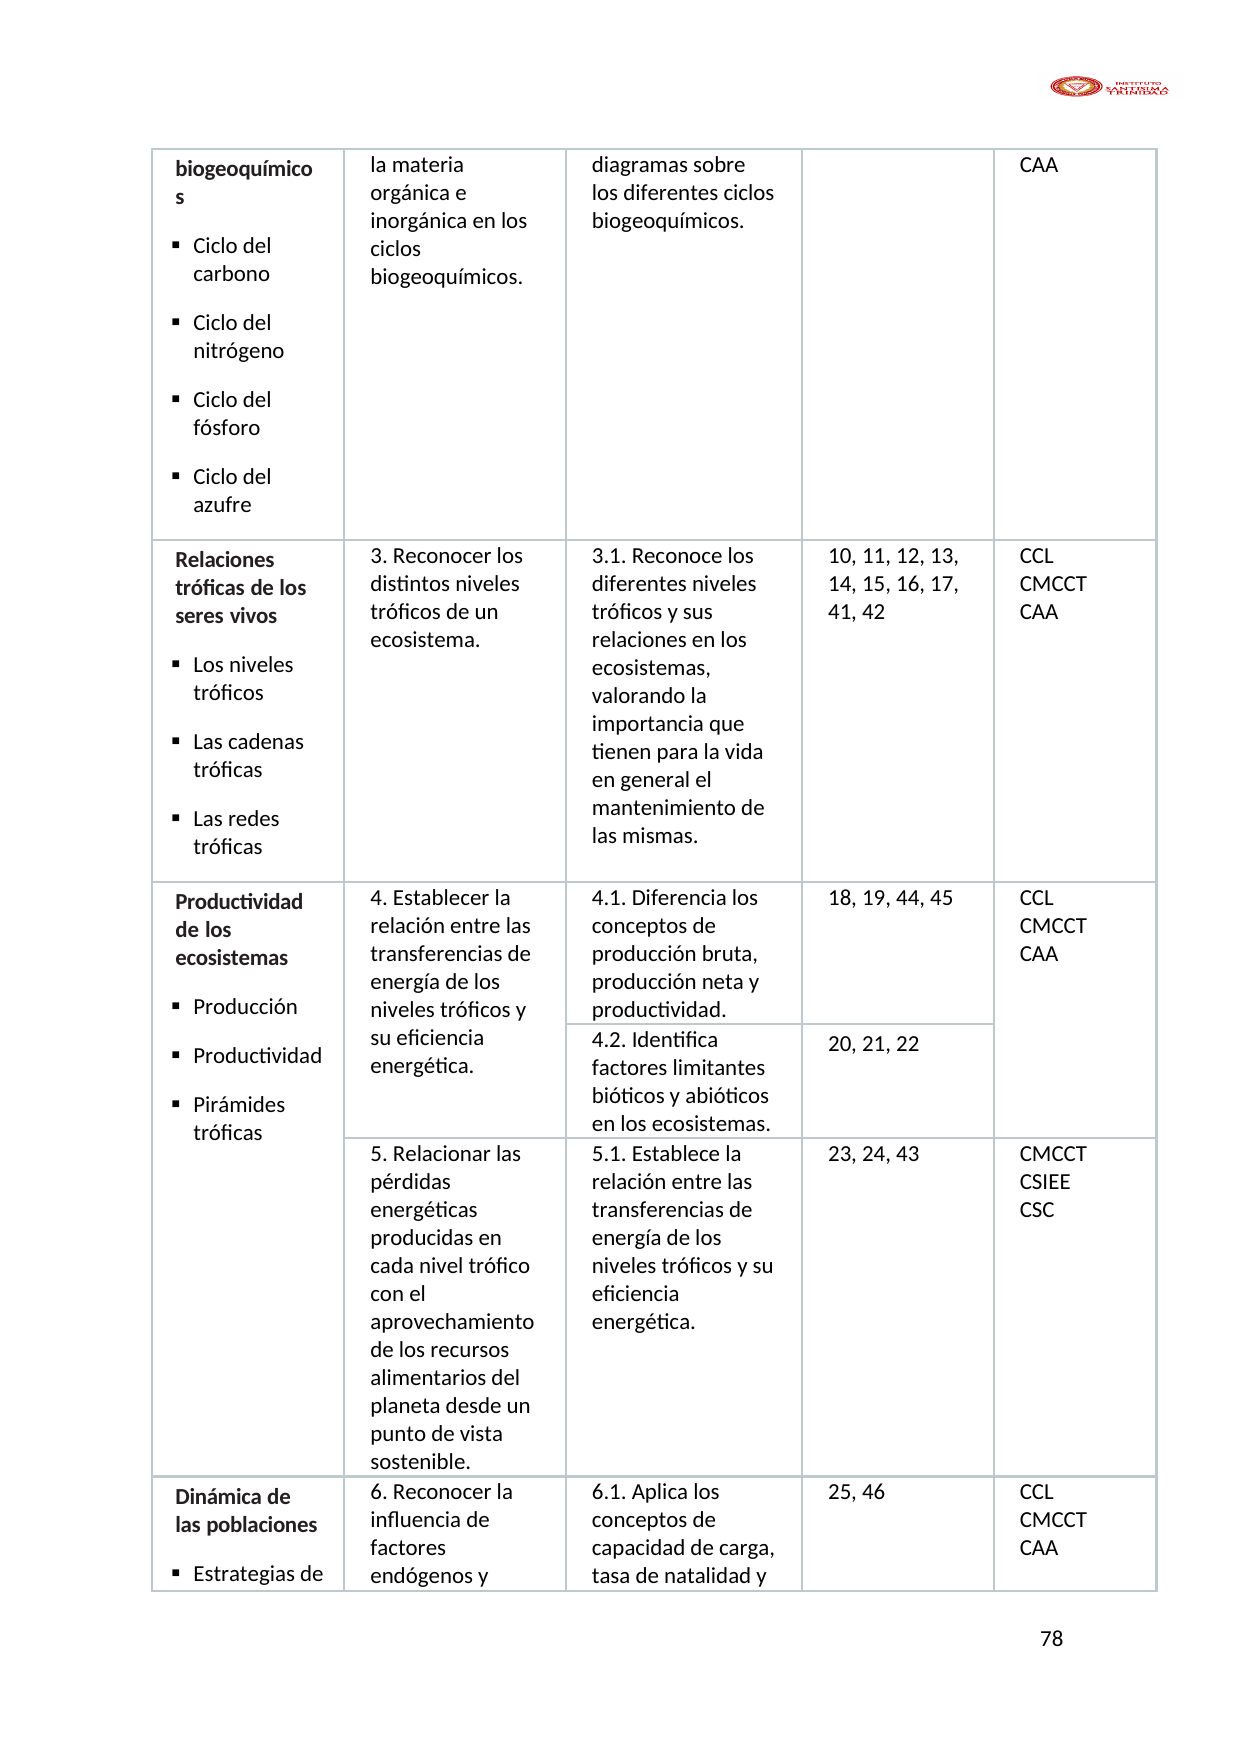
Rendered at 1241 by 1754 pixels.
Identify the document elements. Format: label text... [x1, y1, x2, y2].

table_cell biogeoquímicos Ciclo del carbono Ciclo del nitrógeno Ciclo del fósforo Ciclo del azufre [153, 150, 343, 539]
table_cell CCL CMCCT CAA [995, 541, 1155, 881]
table_cell 4. Establecer la relación entre las transferencias de energía de los niveles tróficos y su eficiencia energética. [345, 883, 565, 1137]
table_cell la materia orgánica e inorgánica en los ciclos biogeoquímicos. [345, 150, 565, 539]
table_cell 4.1. Diferencia los conceptos de producción bruta, producción neta y productividad. [567, 883, 801, 1023]
table_cell 25, 46 [803, 1478, 993, 1589]
table_cell diagramas sobre los diferentes ciclos biogeoquímicos. [567, 150, 801, 539]
table_cell CMCCT CSIEE CSC [995, 1139, 1155, 1475]
table_cell CCL CMCCT CAA [995, 883, 1155, 1137]
table_cell Relaciones tróficas de los seres vivos Los niveles tróficos Las cadenas tróficas Las redes tróficas [153, 541, 343, 881]
table_cell 23, 24, 43 [803, 1139, 993, 1475]
table_cell 5. Relacionar las pérdidas energéticas producidas en cada nivel trófico con el aprovechamiento de los recursos alimentarios del planeta desde un punto de vista sostenible. [345, 1139, 565, 1475]
table_cell Dinámica de las poblaciones Estrategias de [153, 1478, 343, 1589]
table_cell [803, 150, 993, 539]
table_cell 3. Reconocer los distintos niveles tróficos de un ecosistema. [345, 541, 565, 881]
table_cell CAA [995, 150, 1155, 539]
table_cell 6. Reconocer la influencia de factores endógenos y [345, 1478, 565, 1589]
table_cell 4.2. Identifica factores limitantes bióticos y abióticos en los ecosistemas. [567, 1025, 801, 1137]
table_cell 6.1. Aplica los conceptos de capacidad de carga, tasa de natalidad y [567, 1478, 801, 1589]
table_cell 5.1. Establece la relación entre las transferencias de energía de los niveles tróficos y su eficiencia energética. [567, 1139, 801, 1475]
table_cell 20, 21, 22 [803, 1025, 993, 1137]
table_cell 18, 19, 44, 45 [803, 883, 993, 1023]
table_cell 10, 11, 12, 13, 14, 15, 16, 17, 41, 42 [803, 541, 993, 881]
table_cell Productividad de los ecosistemas Producción Productividad Pirámides tróficas [153, 883, 343, 1475]
picture [1034, 73, 1185, 102]
table_cell 3.1. Reconoce los diferentes niveles tróficos y sus relaciones en los ecosistemas, valorando la importancia que tienen para la vida en general el mantenimiento de las mismas. [567, 541, 801, 881]
table_cell CCL CMCCT CAA [995, 1478, 1155, 1589]
